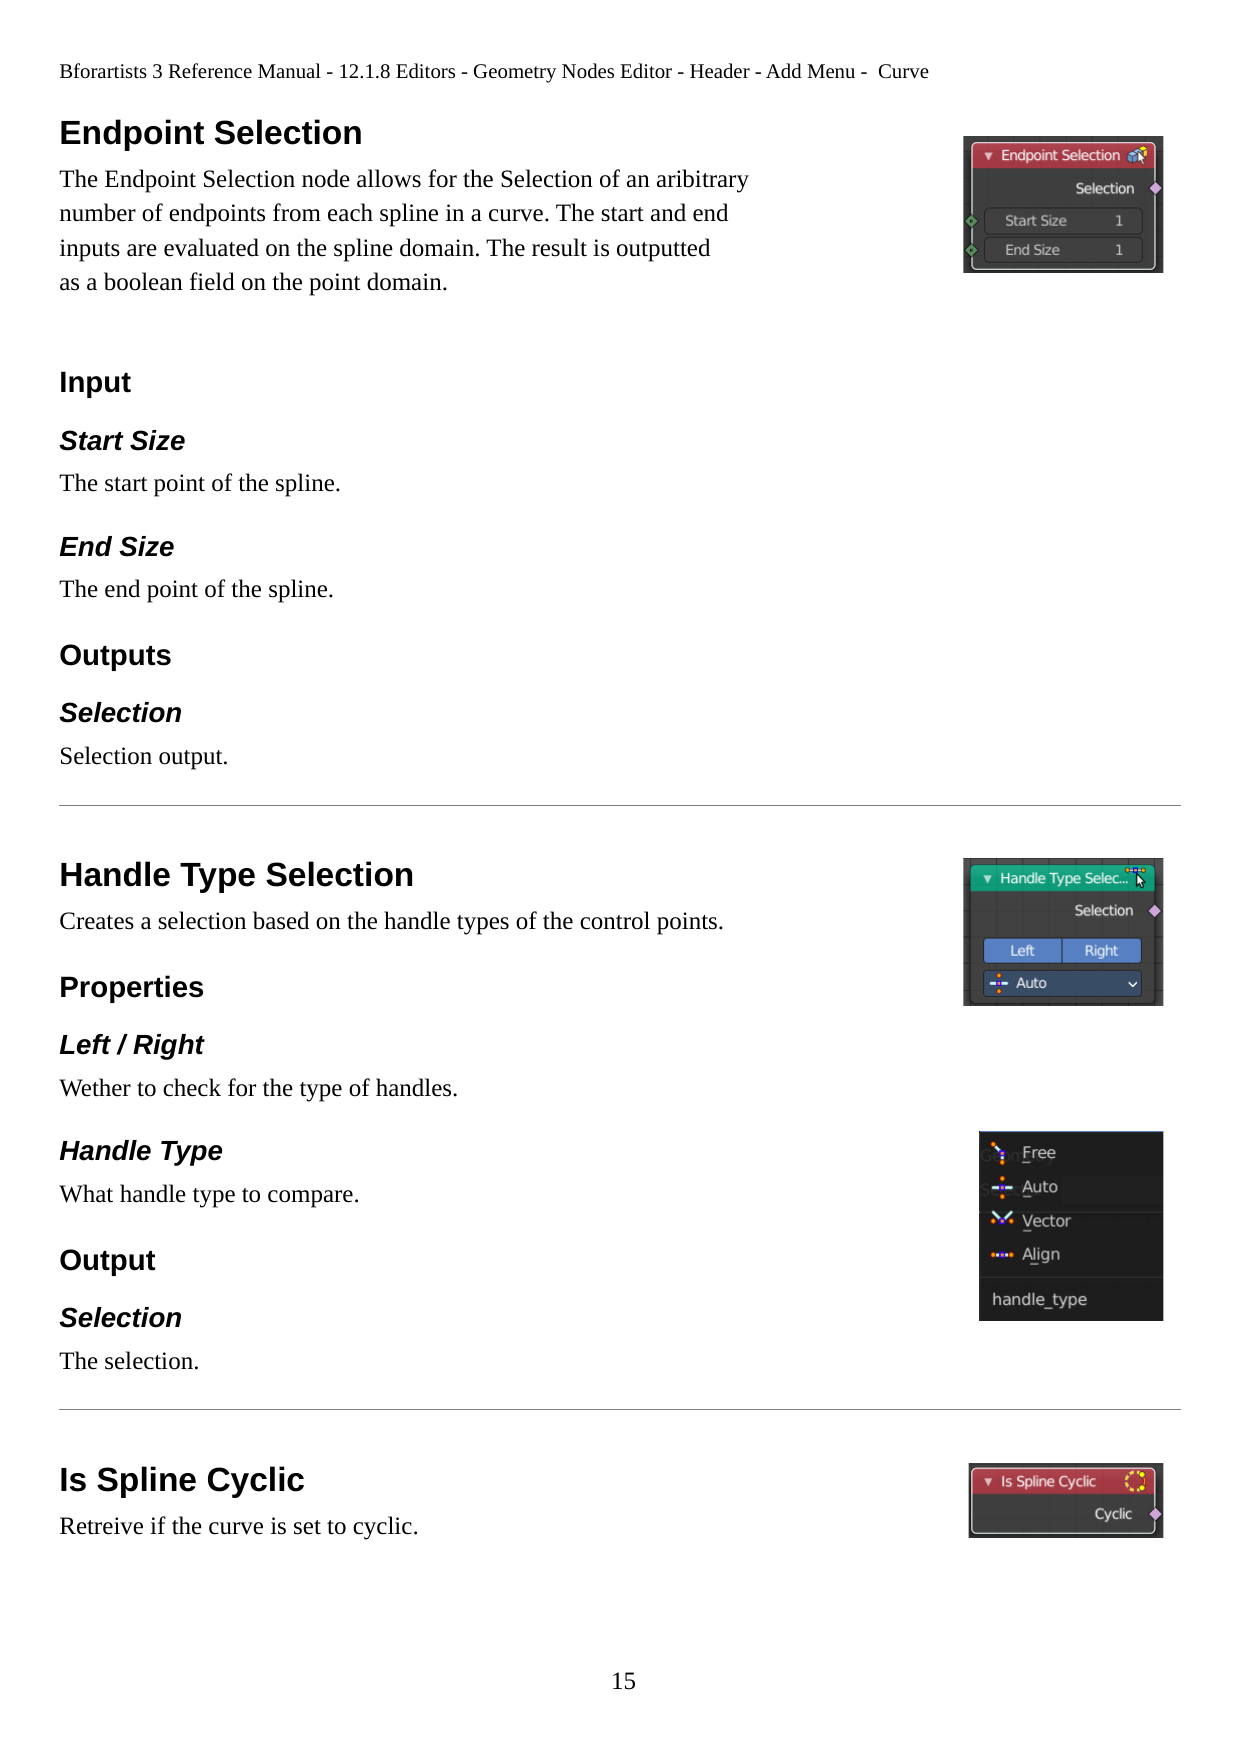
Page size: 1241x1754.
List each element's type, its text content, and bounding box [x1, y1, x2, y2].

picture [963, 136, 1164, 273]
text The end point of the spline. [59, 574, 1181, 603]
text Retreive if the curve is set to cyclic. [59, 1511, 1181, 1540]
subtitle Selection [59, 697, 1181, 729]
subtitle Left / Right [59, 1029, 1181, 1061]
text Selection output. [59, 741, 1181, 770]
subtitle Properties [59, 970, 963, 1004]
subtitle Is Spline Cyclic [59, 1460, 1181, 1498]
subtitle Handle Type Selection [59, 855, 1181, 894]
text Creates a selection based on the handle types of the control points. [59, 906, 963, 935]
subtitle [1164, 1135, 1181, 1167]
subtitle Outputs [59, 638, 1181, 672]
picture [968, 1463, 1164, 1538]
subtitle [1164, 970, 1181, 1004]
subtitle Handle Type [59, 1135, 979, 1167]
subtitle Selection [59, 1301, 1181, 1333]
text What handle type to compare. [59, 1179, 979, 1208]
text The start point of the spline. [59, 468, 1181, 497]
subtitle Start Size [59, 424, 1181, 456]
text The Endpoint Selection node allows for the Selection of an aribitrary number of endpoints from each spline in a curve. The start and end inputs are evaluated on the spline domain. The result is outputted as a boolean field on the point domain. [59, 164, 1181, 330]
subtitle Endpoint Selection [59, 113, 1181, 151]
picture [963, 858, 1164, 1006]
picture [979, 1131, 1164, 1321]
subtitle Input [59, 365, 1181, 399]
text Wether to check for the type of handles. [59, 1073, 1181, 1102]
subtitle End Size [59, 530, 1181, 562]
text The selection. [59, 1346, 1181, 1374]
subtitle [1164, 1243, 1181, 1276]
subtitle Output [59, 1243, 979, 1276]
